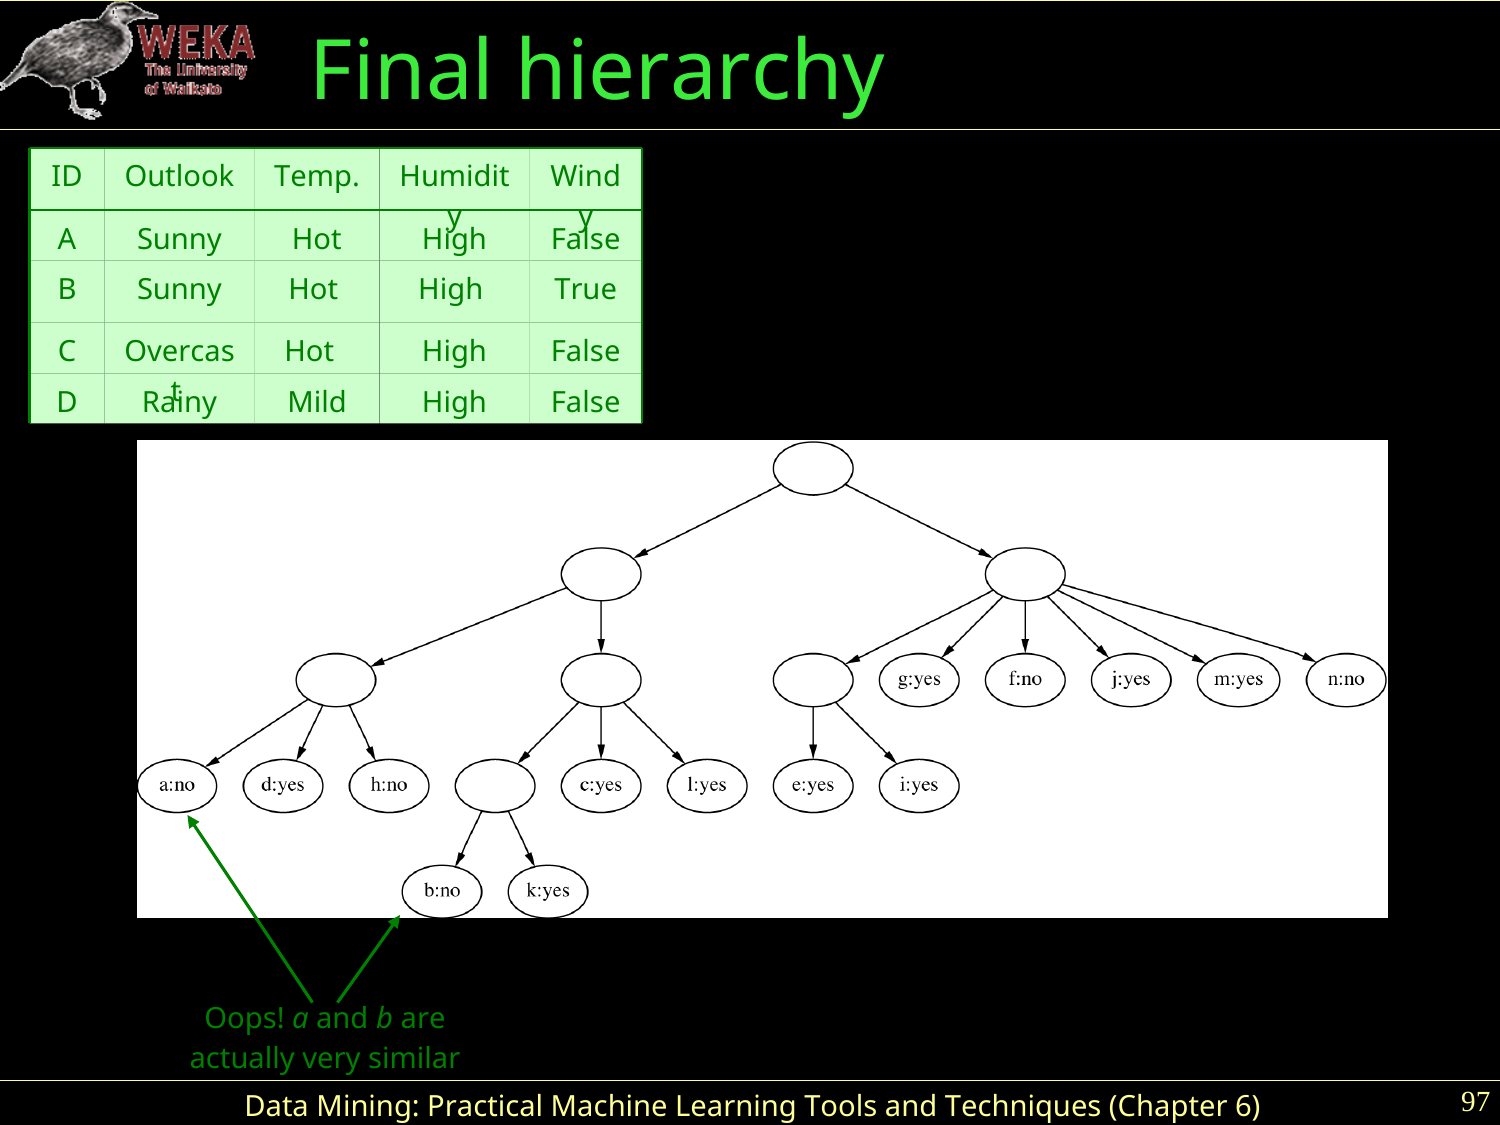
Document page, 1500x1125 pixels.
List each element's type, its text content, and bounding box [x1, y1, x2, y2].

text_box High [380, 374, 530, 424]
text_box False [530, 323, 641, 374]
text_box ID [31, 149, 104, 209]
text_box Sunny [104, 211, 255, 261]
title Final hierarchy [295, 0, 1500, 148]
text_box Hot [255, 261, 380, 323]
text_box Mild [255, 374, 380, 424]
text_box Temp. [255, 149, 380, 209]
text_box Humidity [380, 149, 530, 209]
text_box A [31, 211, 104, 261]
text_box Rainy [104, 374, 255, 424]
text_box Oops! a and b are actually very similar [137, 990, 513, 1085]
picture [137, 440, 1388, 918]
text_box False [530, 211, 641, 261]
text_box Windy [530, 149, 641, 209]
text_box True [530, 261, 641, 323]
text_box Hot [255, 323, 380, 374]
text_box B [31, 261, 104, 323]
text_box Overcast [104, 323, 255, 374]
text_box High [380, 323, 530, 374]
text_box High [450, 211, 459, 224]
text_box Outlook [104, 149, 255, 209]
text_box False [581, 211, 590, 224]
text_box High [380, 261, 530, 323]
text_box C [31, 323, 104, 374]
text_box High [380, 211, 530, 261]
picture [0, 1, 266, 129]
text_box D [29, 374, 104, 424]
text_box Sunny [104, 261, 255, 323]
text_box Hot [255, 211, 380, 261]
text_box False [530, 374, 642, 424]
